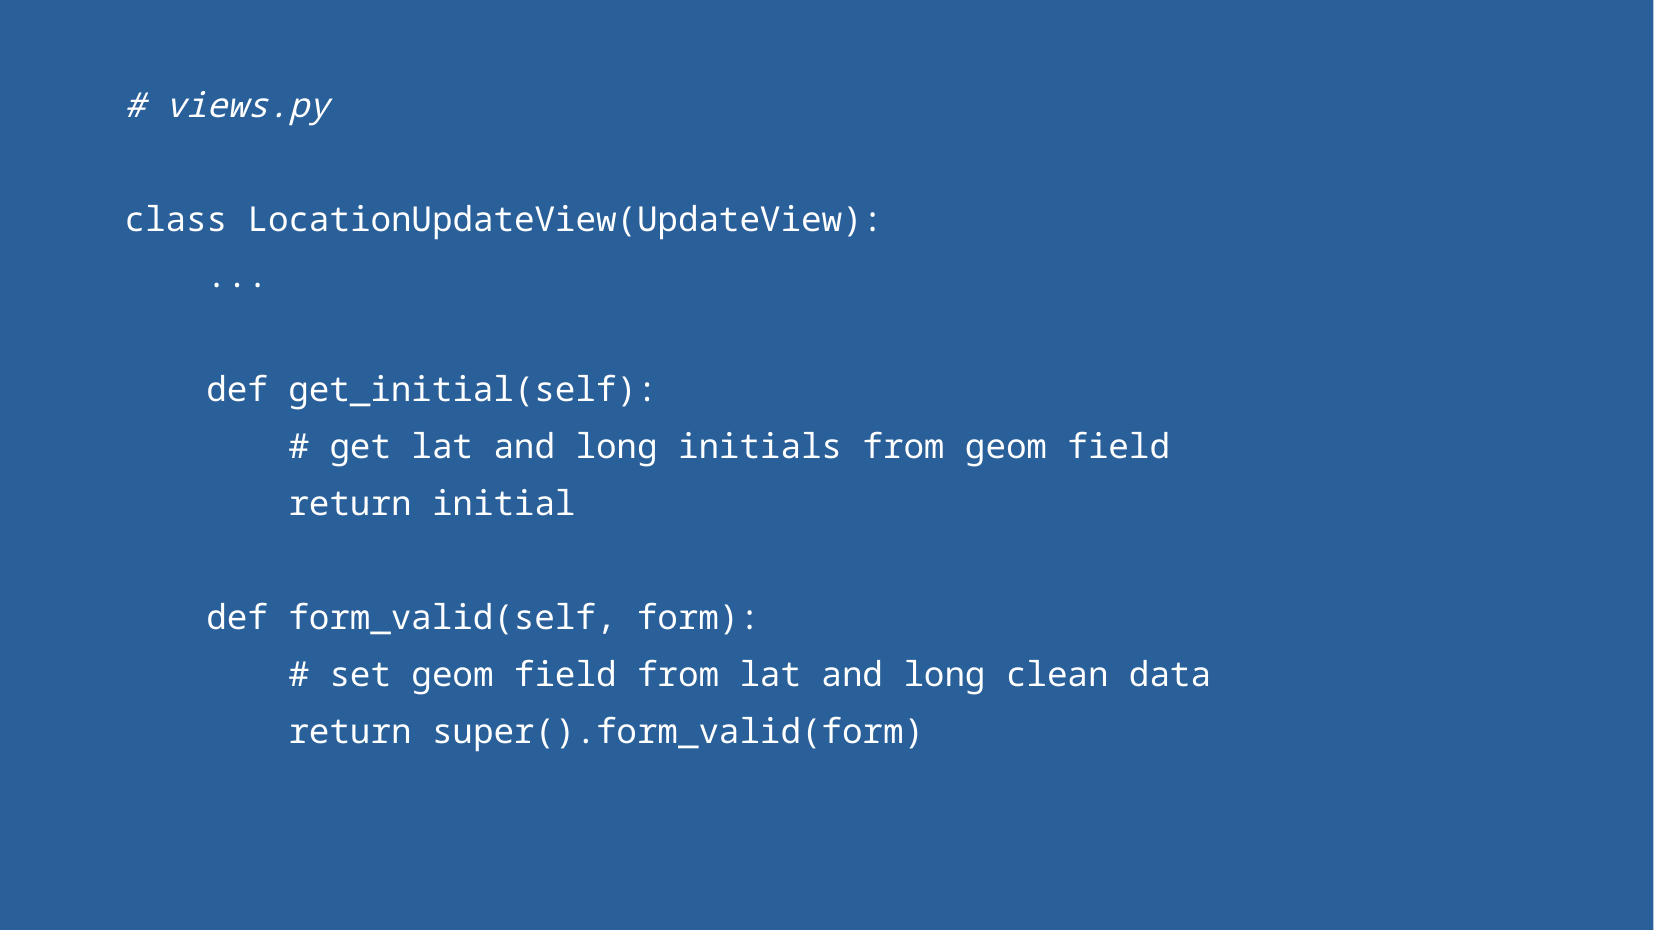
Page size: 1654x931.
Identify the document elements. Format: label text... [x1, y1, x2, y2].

list # views.py class LocationUpdateView(UpdateView): ... def get_initial(self): # get lat and long initials from geom field return initial def form_valid(self, form): # set geom field from lat and long clean data return super().form_valid(form) [82, 80, 1571, 768]
